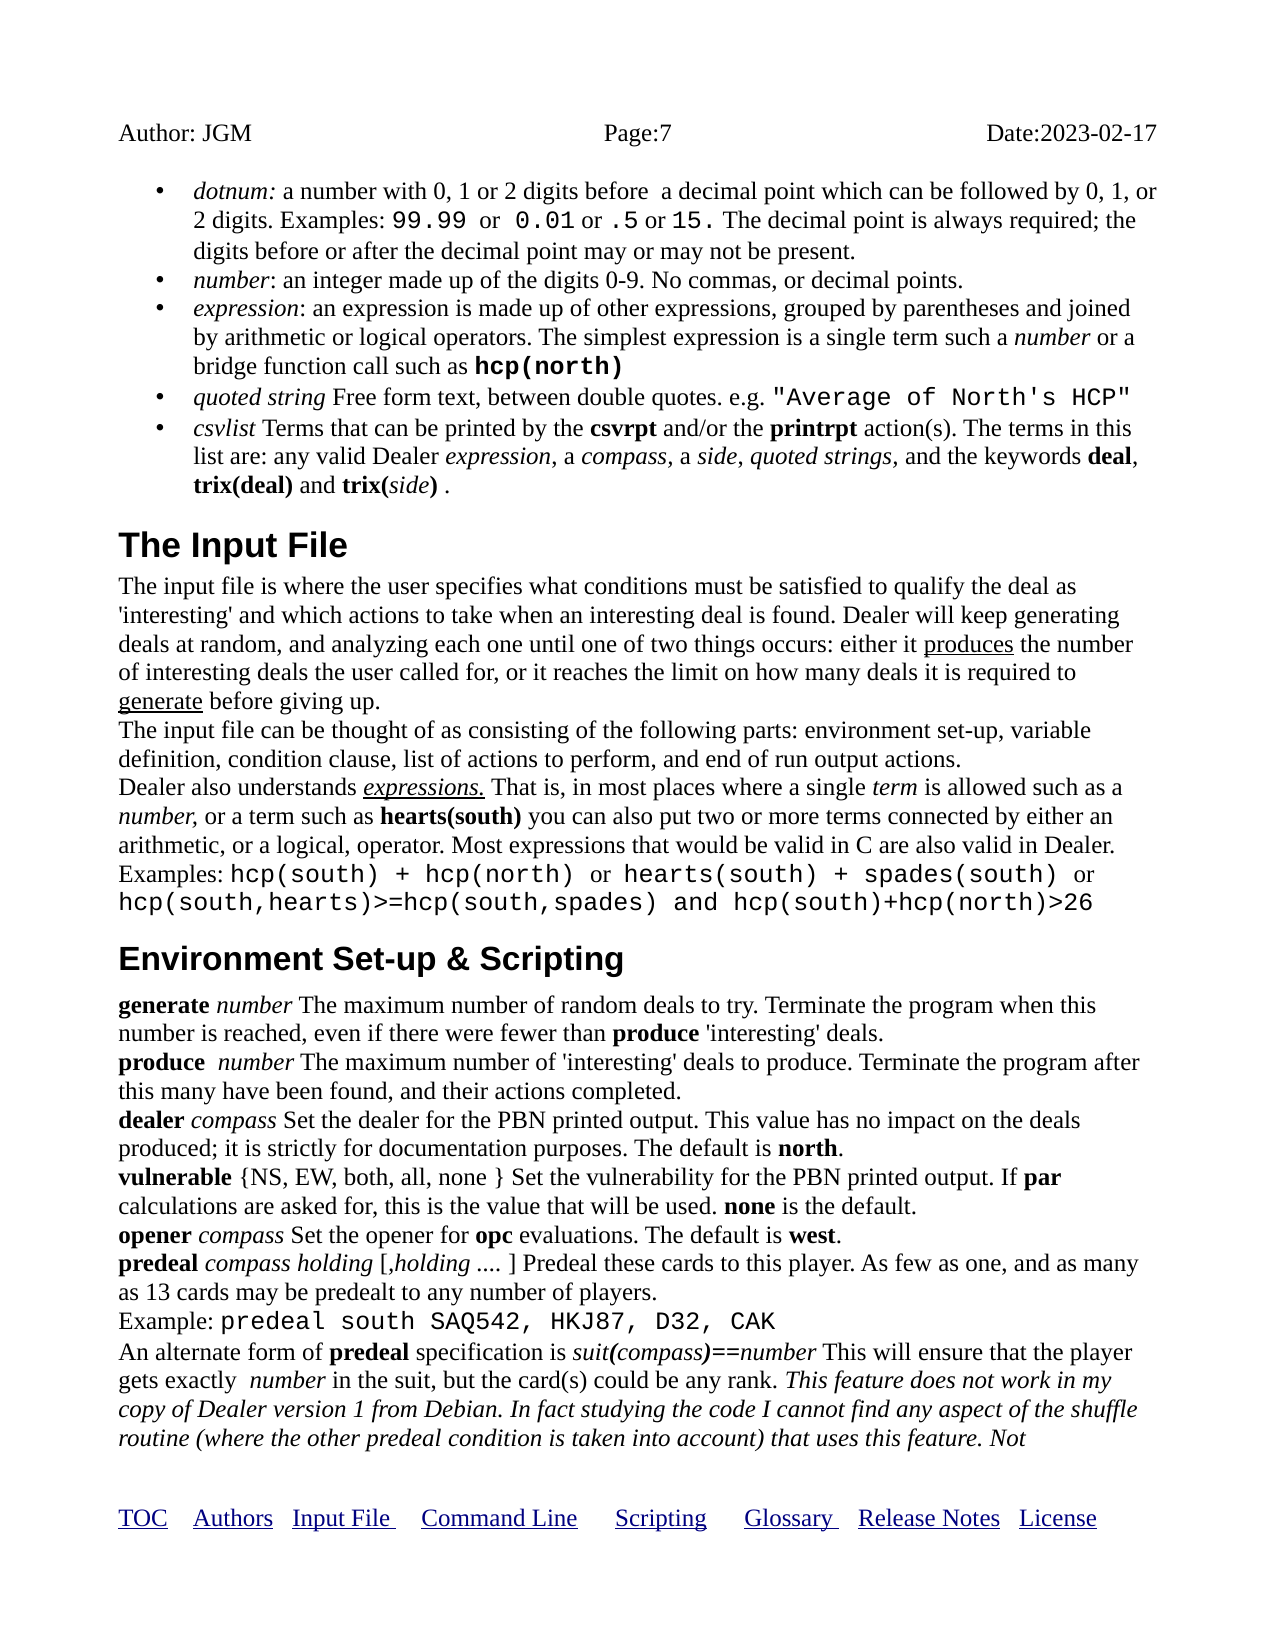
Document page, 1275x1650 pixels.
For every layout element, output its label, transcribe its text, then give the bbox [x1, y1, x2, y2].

subtitle Environment Set-up & Scripting [118, 939, 1157, 977]
list expression: an expression is made up of other expressions, grouped by parentheses and joined by arithmetic or logical operators. The simplest expression is a single term such a number or a bridge function call such as hcp(north) [156, 293, 1157, 382]
text Example: predeal south SAQ542, HKJ87, D32, CAK [118, 1306, 1157, 1337]
text generate number The maximum number of random deals to try. Terminate the program when this number is reached, even if there were fewer than produce 'interesting' deals. [118, 990, 1157, 1047]
text The input file is where the user specifies what conditions must be satisfied to qualify the deal as 'interesting' and which actions to take when an interesting deal is found. Dealer will keep generating deals at random, and analyzing each one until one of two things occurs: either it produces the number of interesting deals the user called for, or it reaches the limit on how many deals it is required to generate before giving up. [118, 571, 1157, 715]
text An alternate form of predeal specification is suit(compass)==number This will ensure that the player gets exactly number in the suit, but the card(s) could be any rank. This feature does not work in my copy of Dealer version 1 from Debian. In fact studying the code I cannot find any aspect of the shuffle routine (where the other predeal condition is taken into account) that uses this feature. Not [118, 1337, 1157, 1452]
text Examples: hcp(south) + hcp(north) or hearts(south) + spades(south) or [118, 859, 1157, 889]
text hcp(south,hearts)>=hcp(south,spades) and hcp(south)+hcp(north)>26 [118, 889, 1157, 918]
list dotnum: a number with 0, 1 or 2 digits before a decimal point which can be followed by 0, 1, or 2 digits. Examples: 99.99 or 0.01 or .5 or 15. The decimal point is always required; the digits before or after the decimal point may or may not be present. [156, 176, 1157, 265]
text produce number The maximum number of 'interesting' deals to produce. Terminate the program after this many have been found, and their actions completed. [118, 1047, 1157, 1105]
list csvlist Terms that can be printed by the csvrpt and/or the printrpt action(s). The terms in this list are: any valid Dealer expression, a compass, a side, quoted strings, and the keywords deal, trix(deal) and trix(side) . [156, 413, 1157, 499]
text opener compass Set the opener for opc evaluations. The default is west. [118, 1220, 1157, 1248]
list number: an integer made up of the digits 0-9. No commas, or decimal points. [156, 265, 1157, 293]
text dealer compass Set the dealer for the PBN printed output. This value has no impact on the deals produced; it is strictly for documentation purposes. The default is north. [118, 1105, 1157, 1162]
subtitle The Input File [118, 524, 1157, 565]
text Dealer also understands expressions. That is, in most places where a single term is allowed such as a number, or a term such as hearts(south) you can also put two or more terms connected by either an arithmetic, or a logical, operator. Most expressions that would be valid in C are also valid in Dealer. [118, 772, 1157, 859]
text predeal compass holding [,holding .... ] Predeal these cards to this player. As few as one, and as many as 13 cards may be predealt to any number of players. [118, 1248, 1157, 1306]
list quoted string Free form text, between double quotes. e.g. "Average of North's HCP" [156, 382, 1157, 413]
text The input file can be thought of as consisting of the following parts: environment set-up, variable definition, condition clause, list of actions to perform, and end of run output actions. [118, 715, 1157, 772]
text vulnerable {NS, EW, both, all, none } Set the vulnerability for the PBN printed output. If par calculations are asked for, this is the value that will be used. none is the default. [118, 1162, 1157, 1220]
